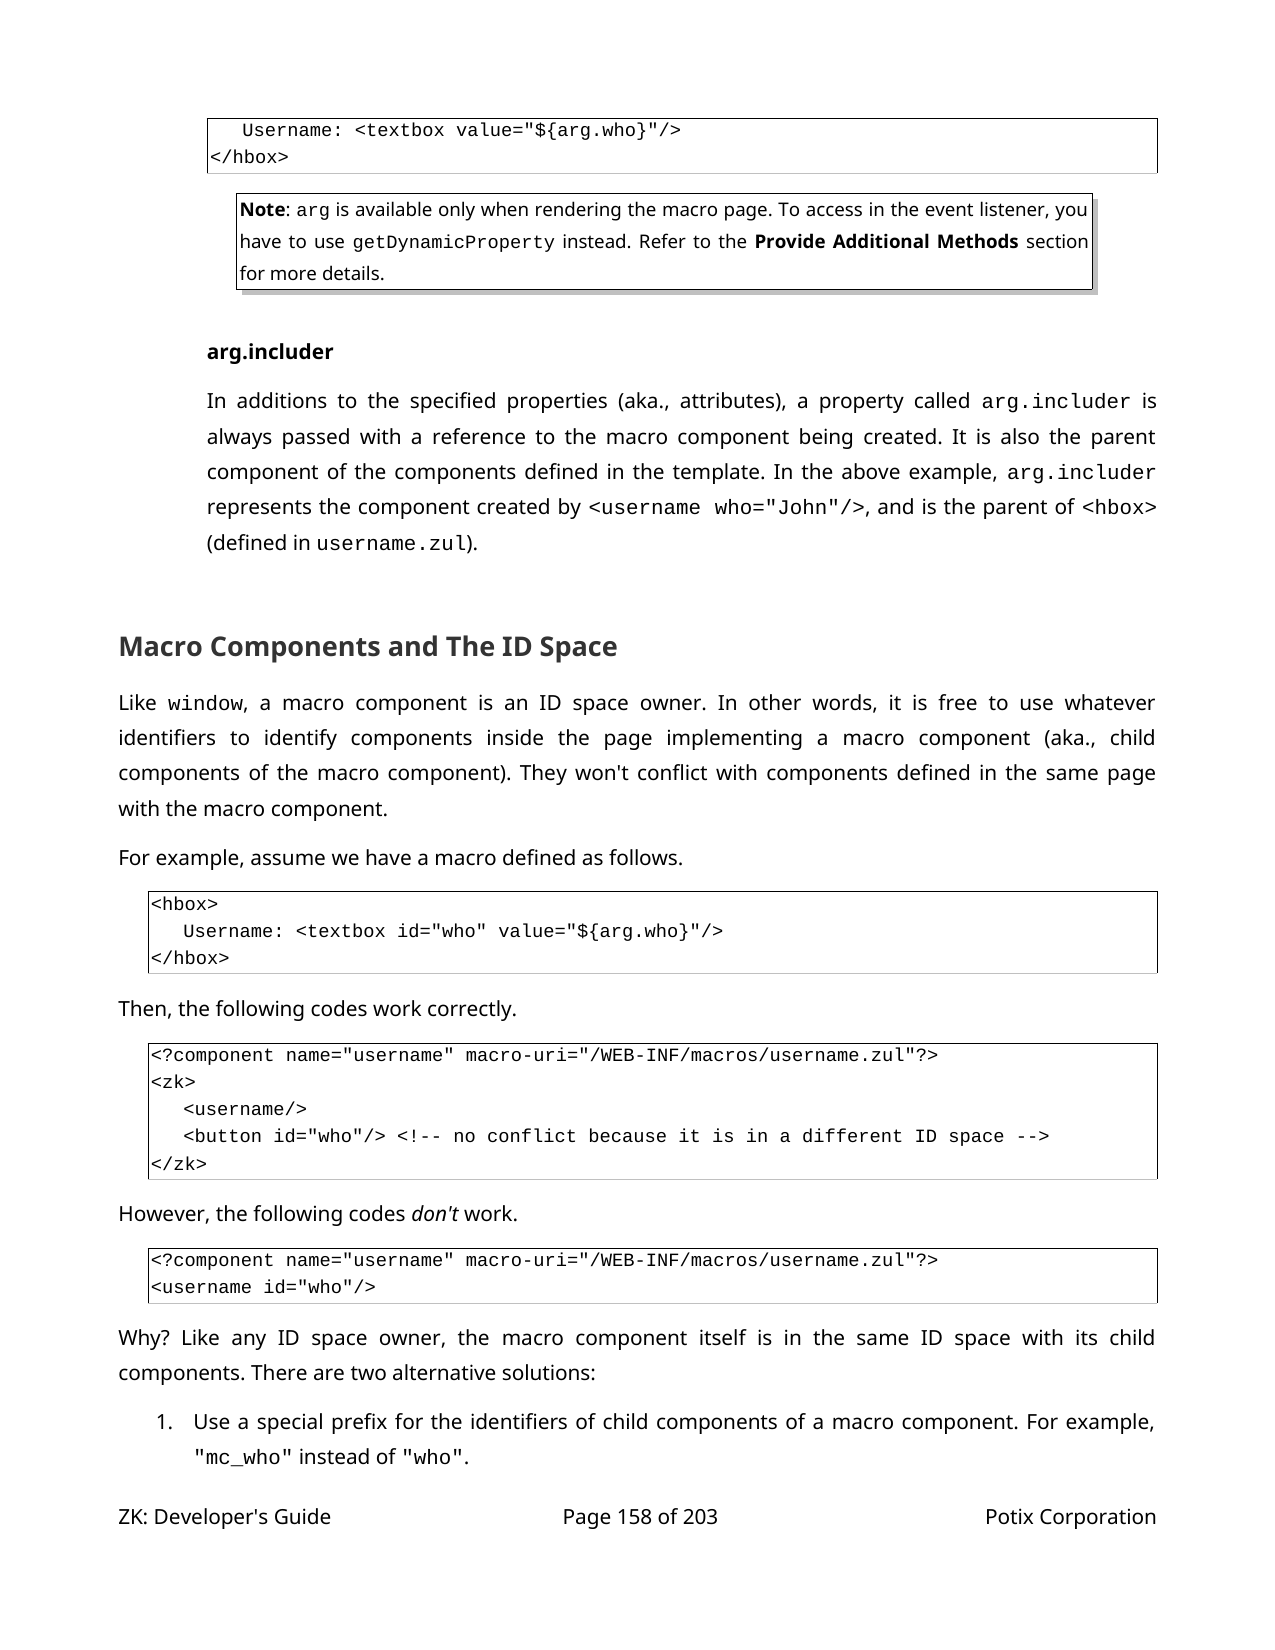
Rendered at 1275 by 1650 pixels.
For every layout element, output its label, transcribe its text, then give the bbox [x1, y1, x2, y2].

text </zk> [149, 1151, 1157, 1179]
text <button id="who"/> <!-- no conflict because it is in a different ID space --> [149, 1124, 1157, 1148]
text <hbox> [149, 892, 1157, 916]
text However, the following codes don't work. [118, 1199, 1157, 1227]
list Use a special prefix for the identifiers of child components of a macro component. For example, "mc_who" instead of "who". [156, 1407, 1157, 1471]
text Username: <textbox id="who" value="${arg.who}"/> [149, 919, 1157, 943]
text </hbox> [208, 145, 1157, 173]
subtitle Macro Components and The ID Space [118, 627, 1157, 664]
text Like window, a macro component is an ID space owner. In other words, it is free to use whatever identifiers to identify components inside the page implementing a macro component (aka., child components of the macro component). They won't conflict with components defined in the same page with the macro component. [118, 688, 1157, 822]
text For example, assume we have a macro defined as follows. [118, 843, 1157, 871]
text Then, the following codes work correctly. [118, 994, 1157, 1022]
text <?component name="username" macro-uri="/WEB-INF/macros/username.zul"?> [149, 1249, 1157, 1272]
text Username: <textbox value="${arg.who}"/> [208, 119, 1157, 142]
subtitle arg.includer [207, 337, 1157, 366]
text <?component name="username" macro-uri="/WEB-INF/macros/username.zul"?> [149, 1044, 1157, 1067]
text </hbox> [149, 946, 1157, 973]
text Why? Like any ID space owner, the macro component itself is in the same ID space with its child components. There are two alternative solutions: [118, 1323, 1157, 1387]
text In additions to the specified properties (aka., attributes), a property called arg.includer is always passed with a reference to the macro component being created. It is also the parent component of the components defined in the template. In the above example, arg.includer represents the component created by <username who="John"/>, and is the parent of <hbox> (defined in username.zul). [207, 386, 1157, 557]
text Note: arg is available only when rendering the macro page. To access in the event listener, you have to use getDynamicProperty instead. Refer to the Provide Additional Methods section for more details. [237, 194, 1092, 289]
text <username id="who"/> [149, 1275, 1157, 1303]
text <zk> [149, 1070, 1157, 1094]
text <username/> [149, 1097, 1157, 1121]
